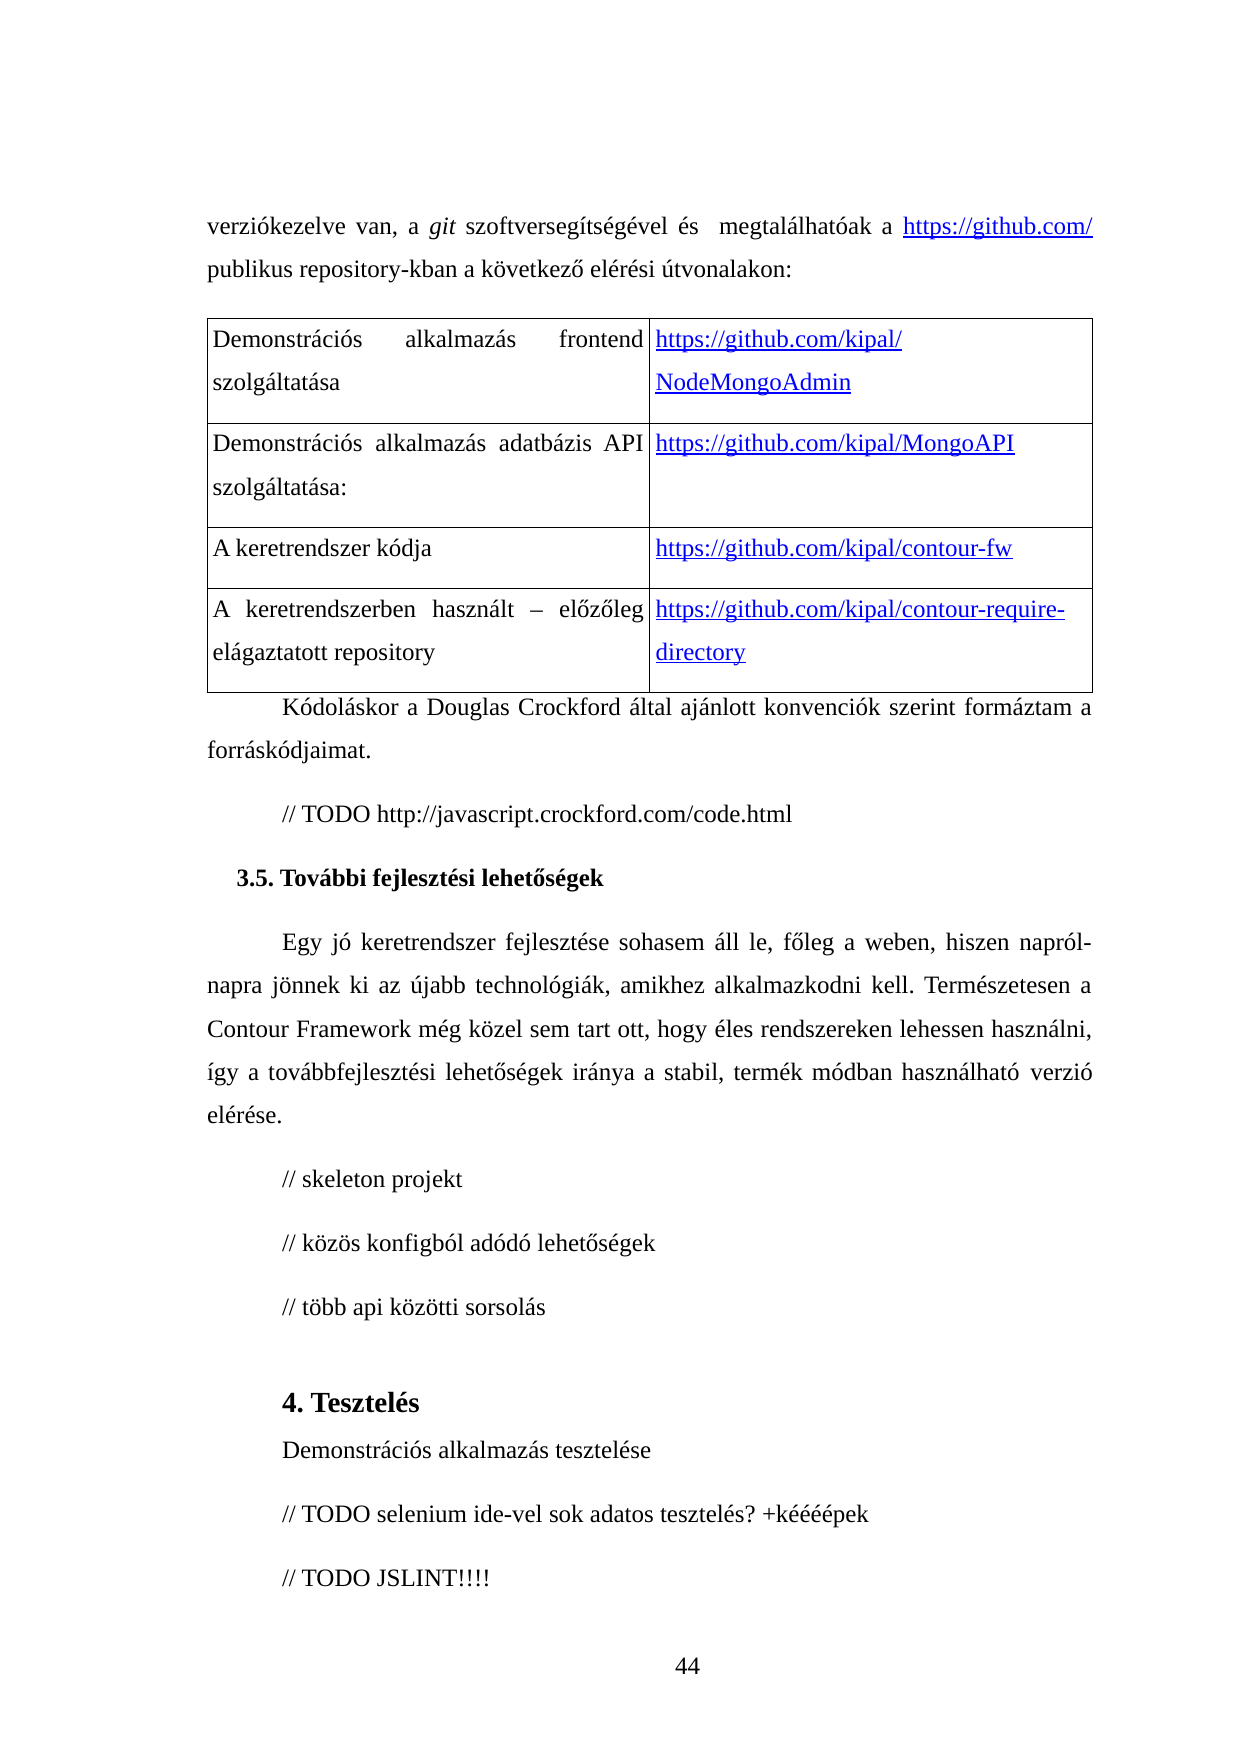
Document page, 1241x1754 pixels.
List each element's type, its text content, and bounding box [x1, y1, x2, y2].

text verziókezelve van, a git szoftversegítségével és megtalálhatóak a https://github.com/ publikus repository-kban a következő elérési útvonalakon: [207, 211, 1092, 283]
table_cell A keretrendszerben használt – előzőleg elágaztatott repository [208, 589, 649, 692]
text // TODO http://javascript.crockford.com/code.html [207, 799, 1092, 828]
text Egy jó keretrendszer fejlesztése sohasem áll le, főleg a weben, hiszen napról-napra jönnek ki az újabb technológiák, amikhez alkalmazkodni kell. Természetesen a Contour Framework még közel sem tart ott, hogy éles rendszereken lehessen használni, így a továbbfejlesztési lehetőségek iránya a stabil, termék módban használható verzió elérése. [207, 927, 1092, 1129]
text Demonstrációs alkalmazás tesztelése [207, 1435, 1092, 1464]
text // közös konfigból adódó lehetőségek [207, 1228, 1092, 1257]
subtitle 4. Tesztelés [207, 1385, 1092, 1418]
text // TODO selenium ide-vel sok adatos tesztelés? +kéééépek [207, 1499, 1092, 1528]
text // több api közötti sorsolás [207, 1292, 1092, 1321]
table_cell https://github.com/kipal/contour-require-directory [650, 589, 1092, 692]
subtitle 3.5. További fejlesztési lehetőségek [207, 863, 1092, 892]
table_header https://github.com/kipal/NodeMongoAdmin [650, 319, 1092, 423]
table_cell Demonstrációs alkalmazás adatbázis API szolgáltatása: [208, 424, 649, 527]
table_cell https://github.com/kipal/MongoAPI [650, 424, 1092, 527]
text // skeleton projekt [207, 1164, 1092, 1193]
table_cell A keretrendszer kódja [208, 528, 649, 588]
text // TODO JSLINT!!!! [207, 1563, 1092, 1592]
table_header Demonstrációs alkalmazás frontend szolgáltatása [208, 319, 649, 423]
text Kódoláskor a Douglas Crockford által ajánlott konvenciók szerint formáztam a forráskódjaimat. [207, 693, 1092, 764]
table_cell https://github.com/kipal/contour-fw [650, 528, 1092, 588]
